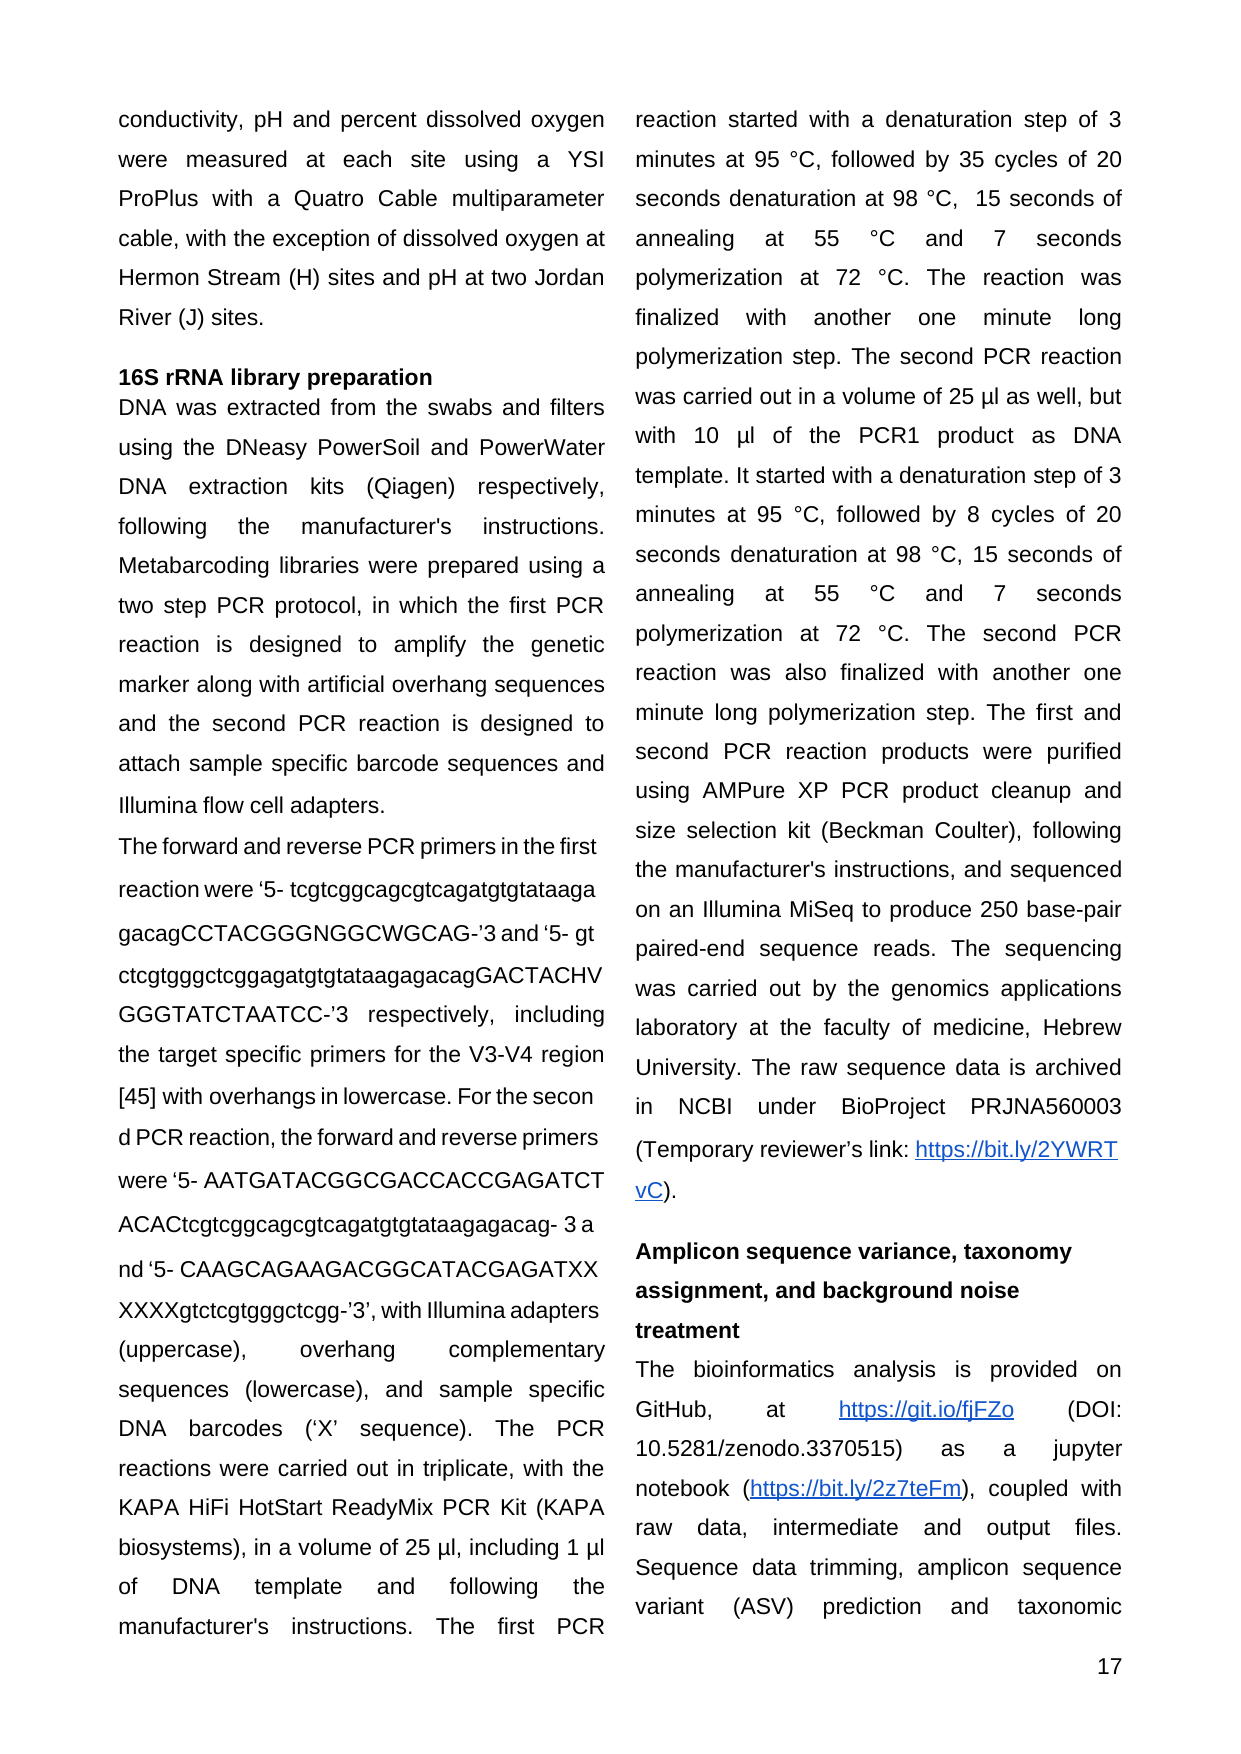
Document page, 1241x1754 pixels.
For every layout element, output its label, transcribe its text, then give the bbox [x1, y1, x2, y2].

text Amplicon sequence variance, taxonomy assignment, and background noise treatment [635, 1238, 1122, 1343]
text 16S rRNA library preparation [118, 364, 605, 390]
text DNA was extracted from the swabs and filters using the DNeasy PowerSoil and PowerWater DNA extraction kits (Qiagen) respectively, following the manufacturer's instructions. Metabarcoding libraries were prepared using a two step PCR protocol, in which the first PCR reaction is designed to amplify the genetic marker along with artificial overhang sequences and the second PCR reaction is designed to attach sample specific barcode sequences and Illumina flow cell adapters. The forward and reverse PCR primers in the first reaction were ‘5- tcgtcggcagcgtcagatgtgtataagagacagCCTACGGGNGGCWGCAG-’3 and ‘5- gtctcgtgggctcggagatgtgtataagagacagGACTACHVGGGTATCTAATCC-’3 respectively, including the target specific primers for the V3-V4 region [45] with overhangs in lowercase. For the second PCR reaction, the forward and reverse primers were ‘5- AATGATACGGCGACCACCGAGATCTACACtcgtcggcagcgtcagatgtgtataagagacag- 3 and ‘5- CAAGCAGAAGACGGCATACGAGATXXXXXXgtctcgtgggctcgg-’3’, with Illumina adapters (uppercase), overhang complementary sequences (lowercase), and sample specific DNA barcodes (‘X’ sequence). The PCR reactions were carried out in triplicate, with the KAPA HiFi HotStart ReadyMix PCR Kit (KAPA biosystems), in a volume of 25 µl, including 1 µl of DNA template and following the manufacturer's instructions. The first PCR [118, 394, 605, 1639]
text conductivity, pH and percent dissolved oxygen were measured at each site using a YSI ProPlus with a Quatro Cable multiparameter cable, with the exception of dissolved oxygen at Hermon Stream (H) sites and pH at two Jordan River (J) sites. [118, 106, 605, 330]
text The bioinformatics analysis is provided on GitHub, at https://git.io/fjFZo (DOI: 10.5281/zenodo.3370515) as a jupyter notebook (https://bit.ly/2z7teFm), coupled with raw data, intermediate and output files. Sequence data trimming, amplicon sequence variant (ASV) prediction and taxonomic [635, 1356, 1122, 1619]
text reaction started with a denaturation step of 3 minutes at 95 °C, followed by 35 cycles of 20 seconds denaturation at 98 °C, 15 seconds of annealing at 55 °C and 7 seconds polymerization at 72 °C. The reaction was finalized with another one minute long polymerization step. The second PCR reaction was carried out in a volume of 25 µl as well, but with 10 µl of the PCR1 product as DNA template. It started with a denaturation step of 3 minutes at 95 °C, followed by 8 cycles of 20 seconds denaturation at 98 °C, 15 seconds of annealing at 55 °C and 7 seconds polymerization at 72 °C. The second PCR reaction was also finalized with another one minute long polymerization step. The first and second PCR reaction products were purified using AMPure XP PCR product cleanup and size selection kit (Beckman Coulter), following the manufacturer's instructions, and sequenced on an Illumina MiSeq to produce 250 base-pair paired-end sequence reads. The sequencing was carried out by the genomics applications laboratory at the faculty of medicine, Hebrew University. The raw sequence data is archived in NCBI under BioProject PRJNA560003 (Temporary reviewer’s link: https://bit.ly/2YWRTvC). [635, 106, 1122, 1203]
